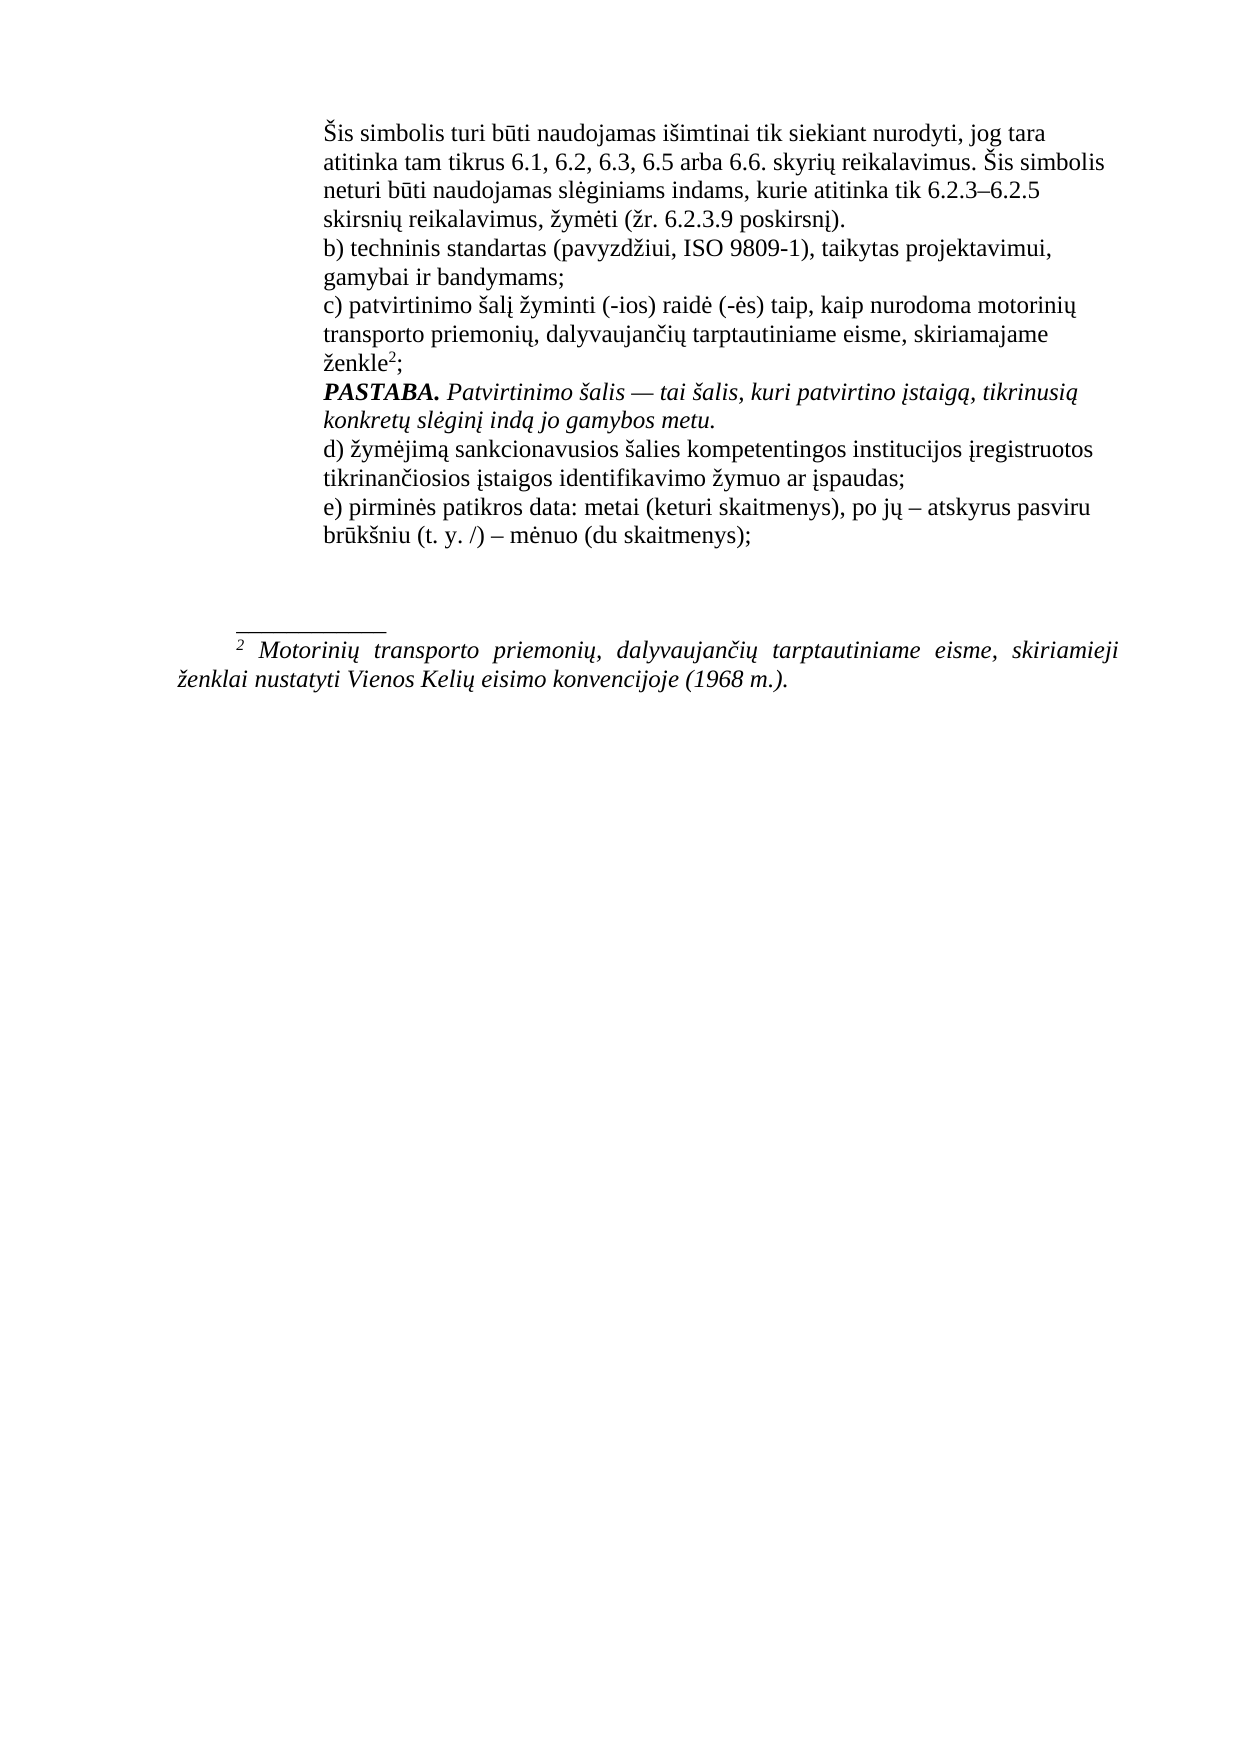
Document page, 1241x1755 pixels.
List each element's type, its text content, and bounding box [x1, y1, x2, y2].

table_cell Šis simbolis turi būti naudojamas išimtinai tik siekiant nurodyti, jog tara atitinka tam tikrus 6.1, 6.2, 6.3, 6.5 arba 6.6. skyrių reikalavimus. Šis simbolis neturi būti naudojamas slėginiams indams, kurie atitinka tik 6.2.3–6.2.5 skirsnių reikalavimus, žymėti (žr. 6.2.3.9 poskirsnį). b) techninis standartas (pavyzdžiui, ISO 9809-1), taikytas projektavimui, gamybai ir bandymams; c) patvirtinimo šalį žyminti (-ios) raidė (-ės) taip, kaip nurodoma motorinių transporto priemonių, dalyvaujančių tarptautiniame eisme, skiriamajame ženkle2; PASTABA. Patvirtinimo šalis — tai šalis, kuri patvirtino įstaigą, tikrinusią konkretų slėginį indą jo gamybos metu. d) žymėjimą sankcionavusios šalies kompetentingos institucijos įregistruotos tikrinančiosios įstaigos identifikavimo žymuo ar įspaudas; e) pirminės patikros data: metai (keturi skaitmenys), po jų – atskyrus pasviru brūkšniu (t. y. /) – mėnuo (du skaitmenys); [319, 118, 1122, 578]
text 2 Motorinių transporto priemonių, dalyvaujančių tarptautiniame eisme, skiriamieji ženklai nustatyti Vienos Kelių eisimo konvencijoje (1968 m.). [177, 636, 1122, 693]
table_cell [177, 118, 319, 578]
text ____________ [177, 607, 1122, 636]
